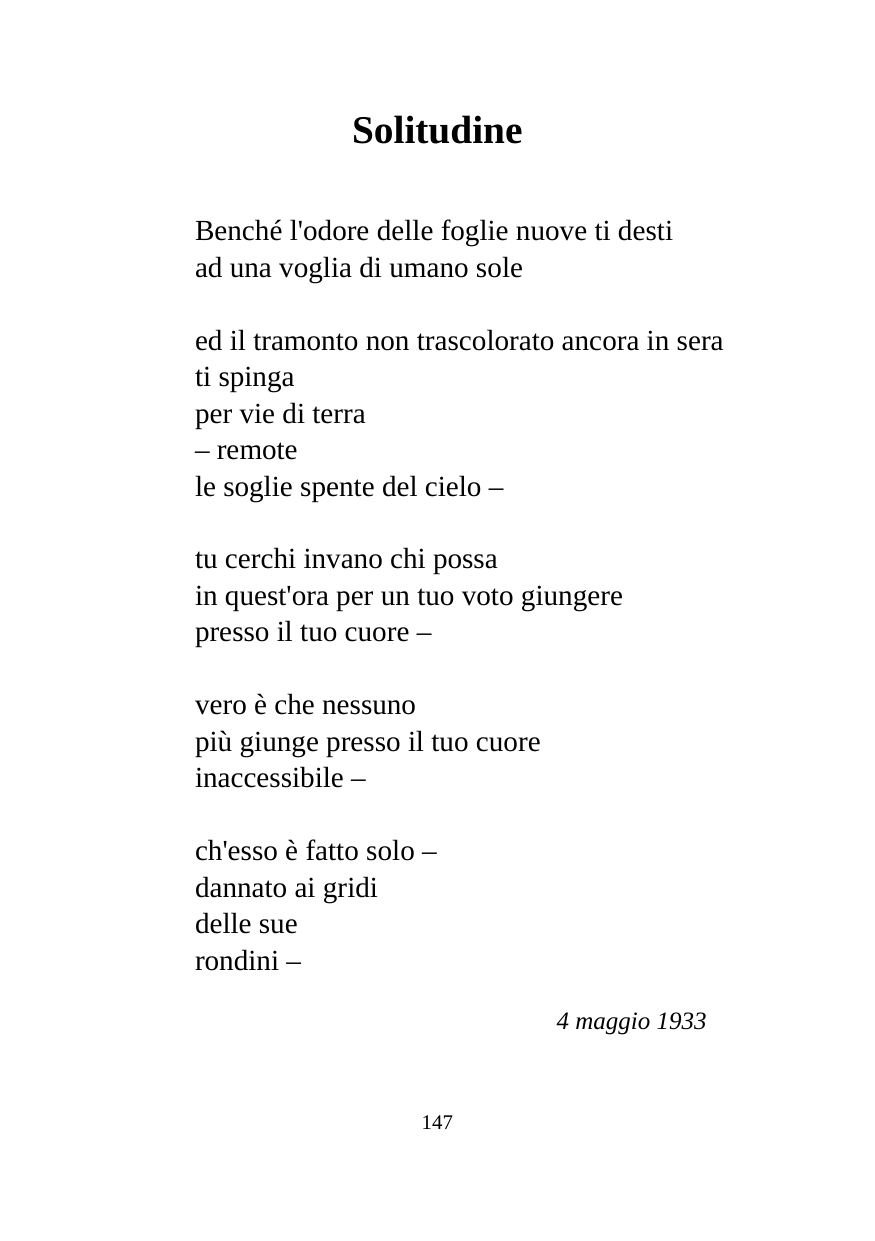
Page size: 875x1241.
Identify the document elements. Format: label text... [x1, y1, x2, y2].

text inaccessibile – [195, 760, 768, 794]
text presso il tuo cuore – [195, 614, 768, 648]
text ch'esso è fatto solo – [195, 833, 768, 867]
text rondini – [195, 943, 768, 976]
text ad una voglia di umano sole [195, 250, 768, 283]
text – remote [195, 432, 768, 466]
text per vie di terra [195, 396, 768, 429]
text vero è che nessuno [195, 687, 768, 721]
text Benché l'odore delle foglie nuove ti desti [195, 213, 768, 247]
text tu cerchi invano chi possa [195, 542, 768, 575]
text 4 maggio 1933 [106, 1006, 709, 1034]
subtitle Solitudine [106, 106, 768, 152]
text ti spinga [195, 359, 768, 393]
text più giunge presso il tuo cuore [195, 724, 768, 757]
text ed il tramonto non trascolorato ancora in sera [195, 323, 768, 356]
text in quest'ora per un tuo voto giungere [195, 578, 768, 612]
text le soglie spente del cielo – [195, 469, 768, 502]
text delle sue [195, 906, 768, 940]
text dannato ai gridi [195, 870, 768, 903]
